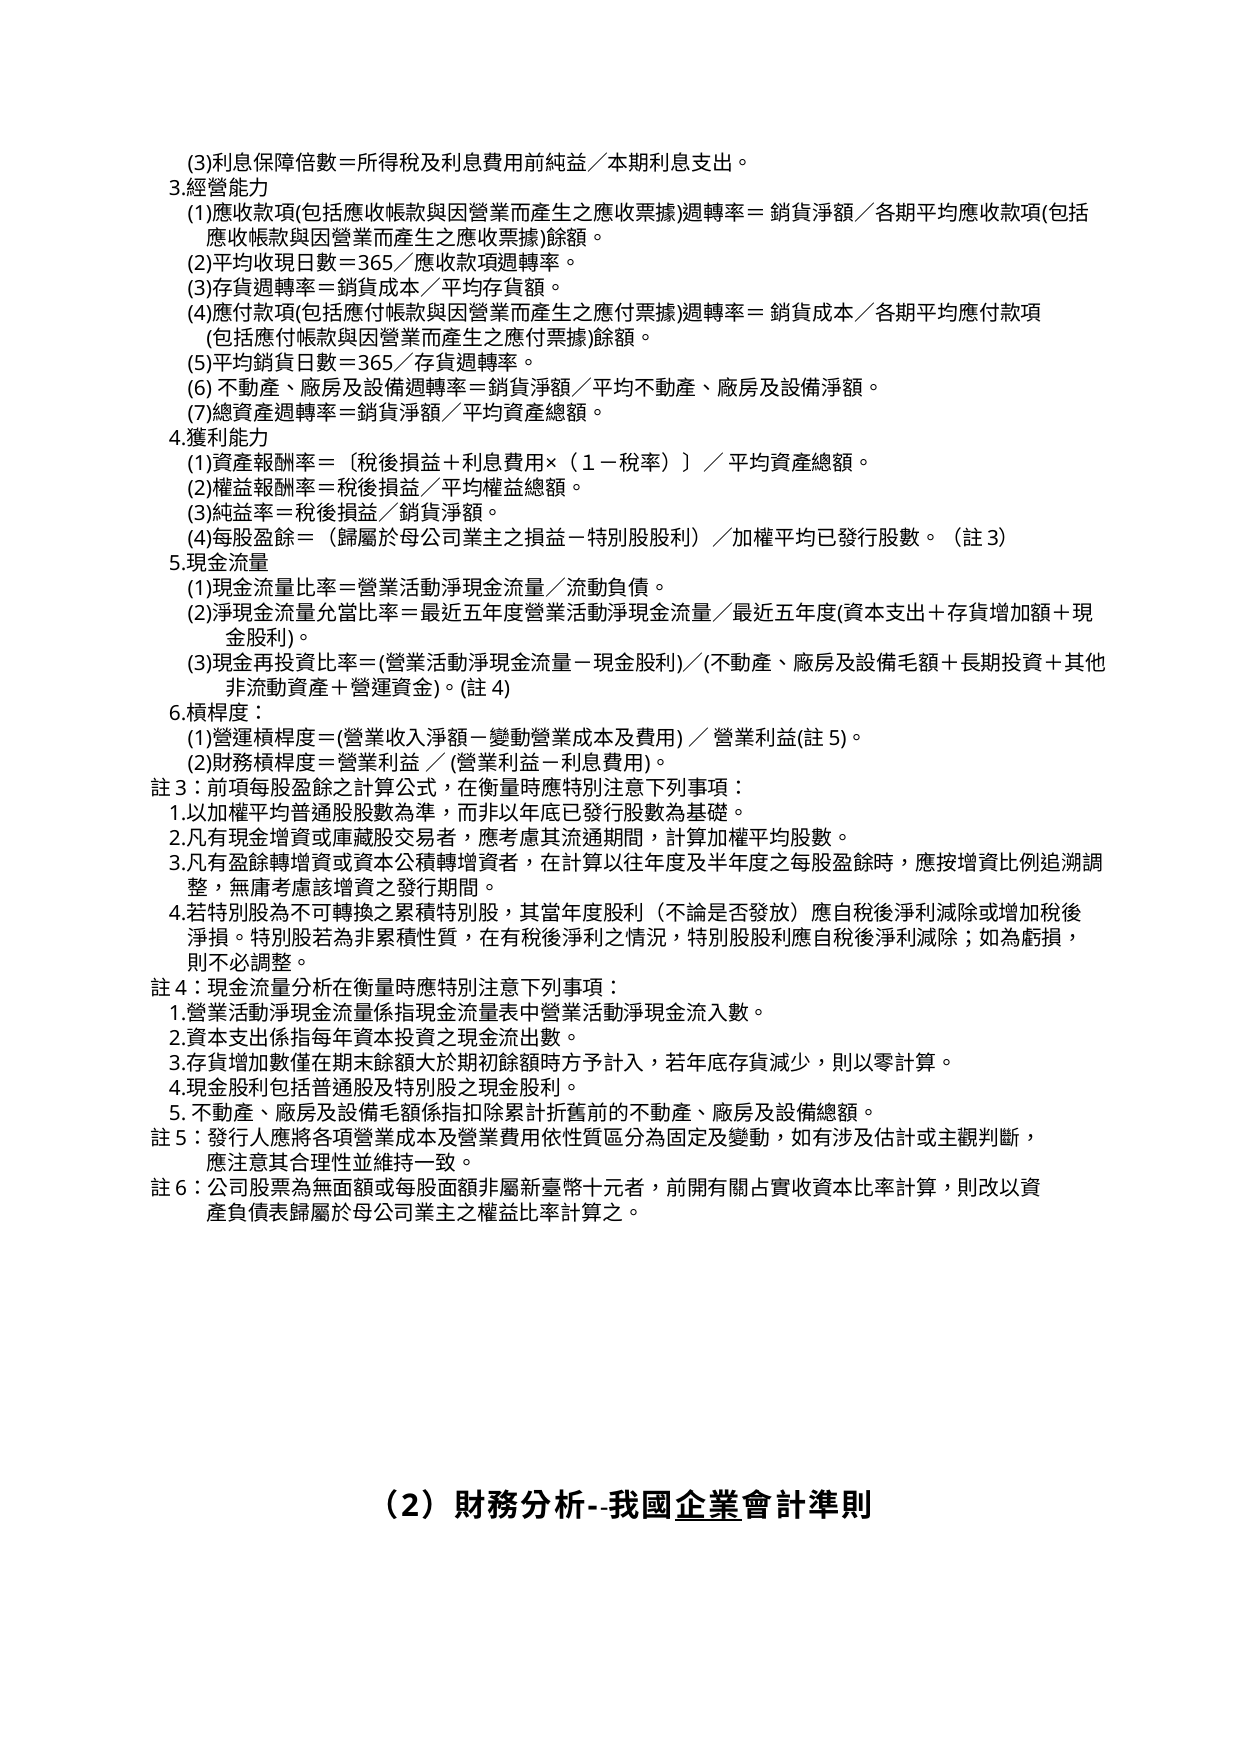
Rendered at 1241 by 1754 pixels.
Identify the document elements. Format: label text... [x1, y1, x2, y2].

text 3.經營能力 [169, 175, 1053, 200]
text (5)平均銷貨日數＝365／存貨週轉率。 [187, 350, 1053, 375]
text (3)利息保障倍數＝所得稅及利息費用前純益／本期利息支出。 [187, 150, 1053, 175]
text (6) 不動產、廠房及設備週轉率＝銷貨淨額／平均不動產、廠房及設備淨額。 [187, 375, 1053, 400]
text 3.存貨增加數僅在期末餘額大於期初餘額時方予計入，若年底存貨減少，則以零計算。 [169, 1050, 1053, 1075]
text (7)總資產週轉率＝銷貨淨額／平均資產總額。 [187, 400, 1053, 425]
text 1.營業活動淨現金流量係指現金流量表中營業活動淨現金流入數。 [169, 1000, 1053, 1025]
text (2)財務槓桿度＝營業利益 ／ (營業利益－利息費用)。 [187, 750, 1053, 775]
text 2.凡有現金增資或庫藏股交易者，應考慮其流通期間，計算加權平均股數。 [169, 825, 1053, 850]
text (2)權益報酬率＝稅後損益／平均權益總額。 [187, 475, 1053, 500]
text 4.現金股利包括普通股及特別股之現金股利。 [169, 1075, 1053, 1100]
text (1)應收款項(包括應收帳款與因營業而產生之應收票據)週轉率＝ 銷貨淨額／各期平均應收款項(包括應收帳款與因營業而產生之應收票據)餘額。 [187, 200, 1106, 250]
text 註6：公司股票為無面額或每股面額非屬新臺幣十元者，前開有關占實收資本比率計算，則改以資產負債表歸屬於母公司業主之權益比率計算之。 [150, 1175, 1053, 1225]
text (3)純益率＝稅後損益／銷貨淨額。 [187, 500, 1053, 525]
text 1.以加權平均普通股股數為準，而非以年底已發行股數為基礎。 [169, 800, 1053, 825]
text 註5：發行人應將各項營業成本及營業費用依性質區分為固定及變動，如有涉及估計或主觀判斷，應注意其合理性並維持一致。 [150, 1125, 1053, 1175]
text (1)營運槓桿度＝(營業收入淨額－變動營業成本及費用) ／ 營業利益(註5)。 [187, 725, 1053, 750]
text 4.若特別股為不可轉換之累積特別股，其當年度股利（不論是否發放）應自稅後淨利減除或增加稅後淨損。特別股若為非累積性質，在有稅後淨利之情況，特別股股利應自稅後淨利減除；如為虧損，則不必調整。 [169, 900, 1087, 975]
text 3.凡有盈餘轉增資或資本公積轉增資者，在計算以往年度及半年度之每股盈餘時，應按增資比例追溯調整，無庸考慮該增資之發行期間。 [169, 850, 1106, 900]
text 5.現金流量 [169, 550, 1053, 575]
text （2）財務分析--我國企業會計準則 [187, 1480, 1053, 1526]
text (1)資產報酬率＝〔稅後損益＋利息費用×（１－稅率）〕／ 平均資產總額。 [187, 450, 1053, 475]
text (4)每股盈餘＝（歸屬於母公司業主之損益－特別股股利）／加權平均已發行股數。（註3） [187, 525, 1053, 550]
text 6.槓桿度： [169, 700, 1053, 725]
text 2.資本支出係指每年資本投資之現金流出數。 [169, 1025, 1053, 1050]
text 註4：現金流量分析在衡量時應特別注意下列事項： [150, 975, 1053, 1000]
text 4.獲利能力 [169, 425, 1053, 450]
text (2)淨現金流量允當比率＝最近五年度營業活動淨現金流量／最近五年度(資本支出＋存貨增加額＋現金股利)。 [187, 600, 1106, 650]
text (4)應付款項(包括應付帳款與因營業而產生之應付票據)週轉率＝ 銷貨成本／各期平均應付款項(包括應付帳款與因營業而產生之應付票據)餘額。 [187, 300, 1053, 350]
text 5. 不動產、廠房及設備毛額係指扣除累計折舊前的不動產、廠房及設備總額。 [169, 1100, 1053, 1125]
text (3)存貨週轉率＝銷貨成本／平均存貨額。 [187, 275, 1053, 300]
text (3)現金再投資比率＝(營業活動淨現金流量－現金股利)／(不動產、廠房及設備毛額＋長期投資＋其他非流動資產＋營運資金)。(註4) [187, 650, 1106, 700]
text (1)現金流量比率＝營業活動淨現金流量／流動負債。 [187, 575, 1053, 600]
text (2)平均收現日數＝365／應收款項週轉率。 [187, 250, 1053, 275]
text 註3：前項每股盈餘之計算公式，在衡量時應特別注意下列事項： [150, 775, 1053, 800]
